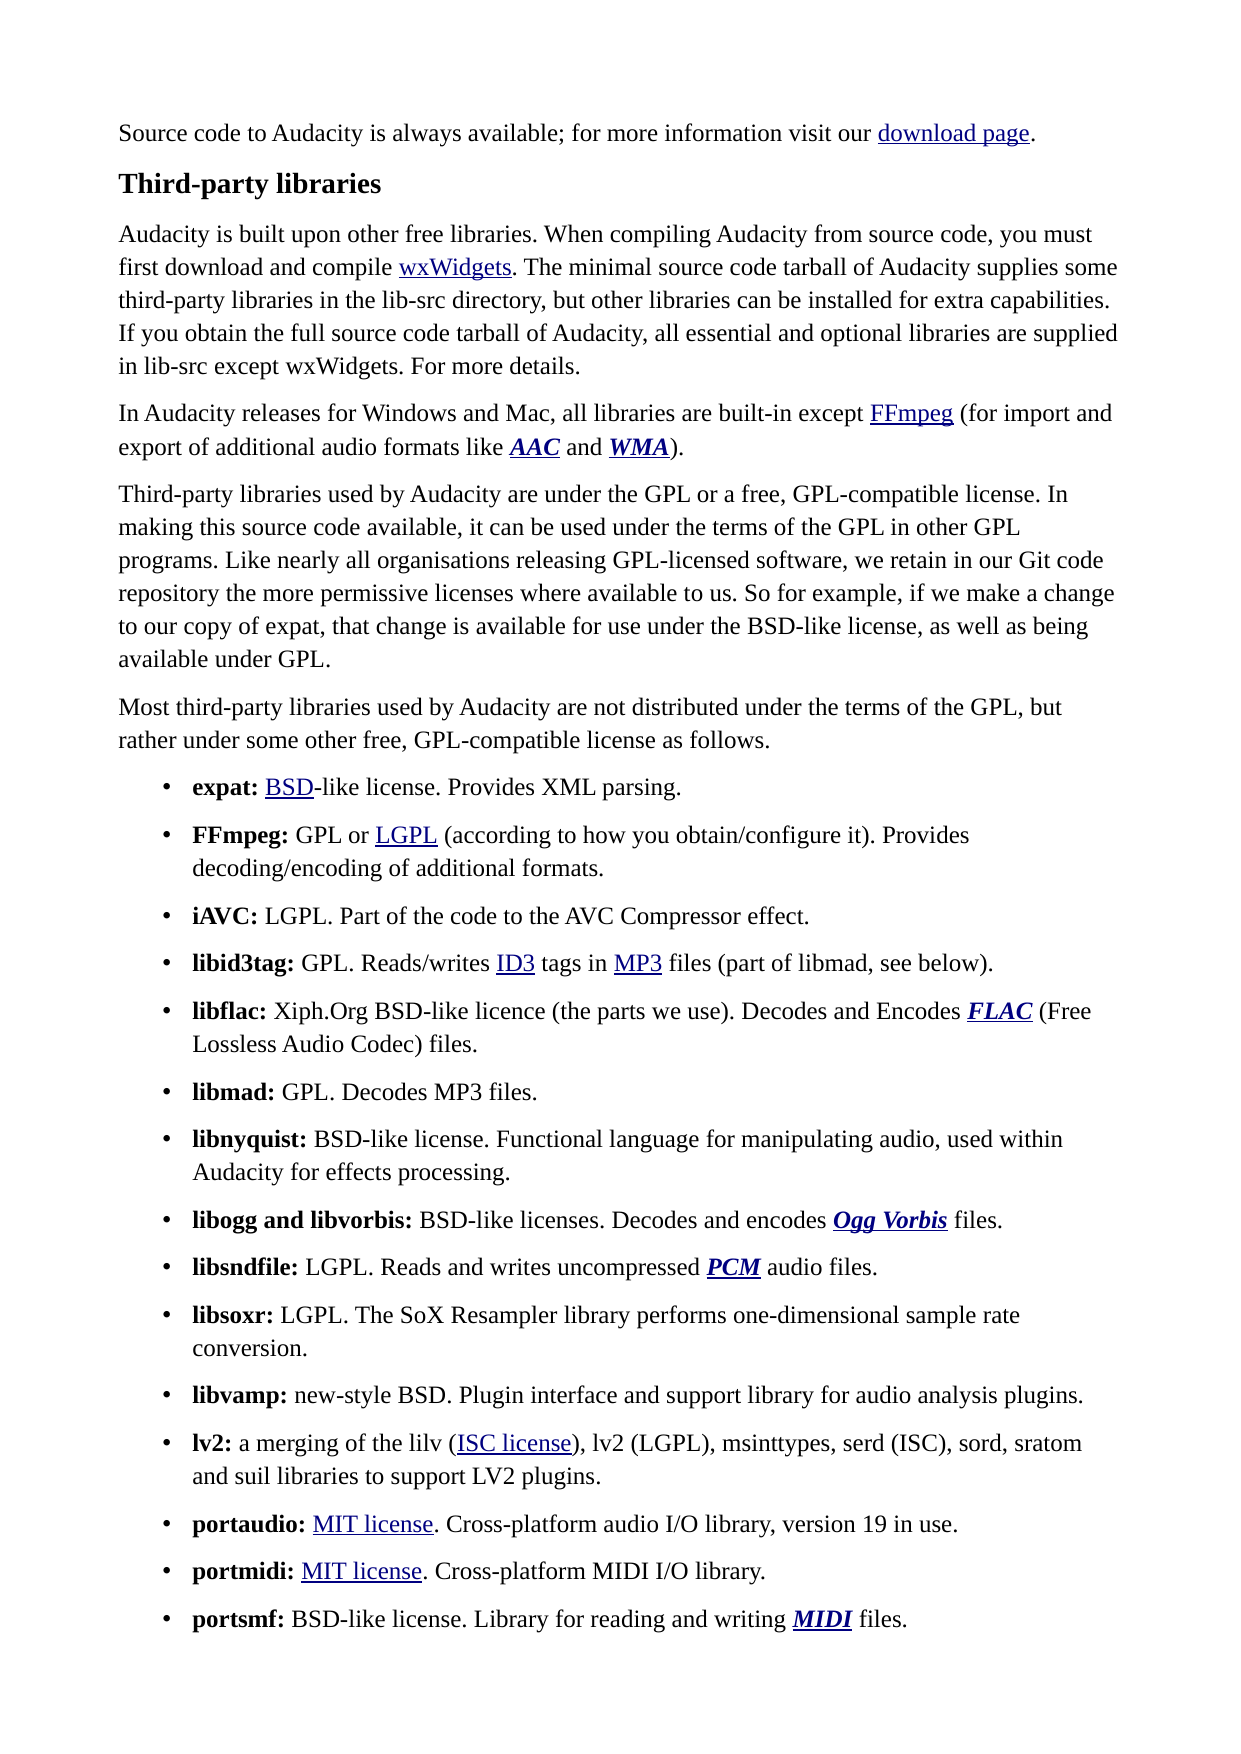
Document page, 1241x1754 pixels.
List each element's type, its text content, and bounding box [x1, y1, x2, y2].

list iAVC: LGPL. Part of the code to the AVC Compressor effect. [162, 901, 1122, 929]
list portsmf: BSD-like license. Library for reading and writing MIDI files. [162, 1604, 1122, 1633]
list libmad: GPL. Decodes MP3 files. [162, 1077, 1122, 1105]
list portmidi: MIT license. Cross-platform MIDI I/O library. [162, 1556, 1122, 1585]
text Most third-party libraries used by Audacity are not distributed under the terms of the GPL, but rather under some other free, GPL-compatible license as follows. [118, 692, 1122, 754]
list libogg and libvorbis: BSD-like licenses. Decodes and encodes Ogg Vorbis files. [162, 1205, 1122, 1233]
text In Audacity releases for Windows and Mac, all libraries are built-in except FFmpeg (for import and export of additional audio formats like AAC and WMA). [118, 398, 1122, 460]
list libnyquist: BSD-like license. Functional language for manipulating audio, used within Audacity for effects processing. [162, 1124, 1122, 1186]
text Audacity is built upon other free libraries. When compiling Audacity from source code, you must first download and compile wxWidgets. The minimal source code tarball of Audacity supplies some third-party libraries in the lib-src directory, but other libraries can be installed for extra capabilities. If you obtain the full source code tarball of Audacity, all essential and optional libraries are supplied in lib-src except wxWidgets. For more details. [118, 219, 1122, 380]
subtitle Third-party libraries [118, 166, 1122, 199]
list libsoxr: LGPL. The SoX Resampler library performs one-dimensional sample rate conversion. [162, 1300, 1122, 1362]
text Source code to Audacity is always available; for more information visit our download page. [118, 118, 1122, 147]
list libsndfile: LGPL. Reads and writes uncompressed PCM audio files. [162, 1252, 1122, 1281]
list expat: BSD-like license. Provides XML parsing. [162, 772, 1122, 801]
text Third-party libraries used by Audacity are under the GPL or a free, GPL-compatible license. In making this source code available, it can be used under the terms of the GPL in other GPL programs. Like nearly all organisations releasing GPL-licensed software, we retain in our Git code repository the more permissive licenses where available to us. So for example, if we make a change to our copy of expat, that change is available for use under the BSD-like license, as well as being available under GPL. [118, 479, 1122, 673]
list libflac: Xiph.Org BSD-like licence (the parts we use). Decodes and Encodes FLAC (Free Lossless Audio Codec) files. [162, 996, 1122, 1058]
list FFmpeg: GPL or LGPL (according to how you obtain/configure it). Provides decoding/encoding of additional formats. [162, 820, 1122, 882]
list libvamp: new-style BSD. Plugin interface and support library for audio analysis plugins. [162, 1381, 1122, 1409]
list libid3tag: GPL. Reads/writes ID3 tags in MP3 files (part of libmad, see below). [162, 948, 1122, 977]
list portaudio: MIT license. Cross-platform audio I/O library, version 19 in use. [162, 1509, 1122, 1538]
list lv2: a merging of the lilv (ISC license), lv2 (LGPL), msinttypes, serd (ISC), sord, sratom and suil libraries to support LV2 plugins. [162, 1428, 1122, 1490]
